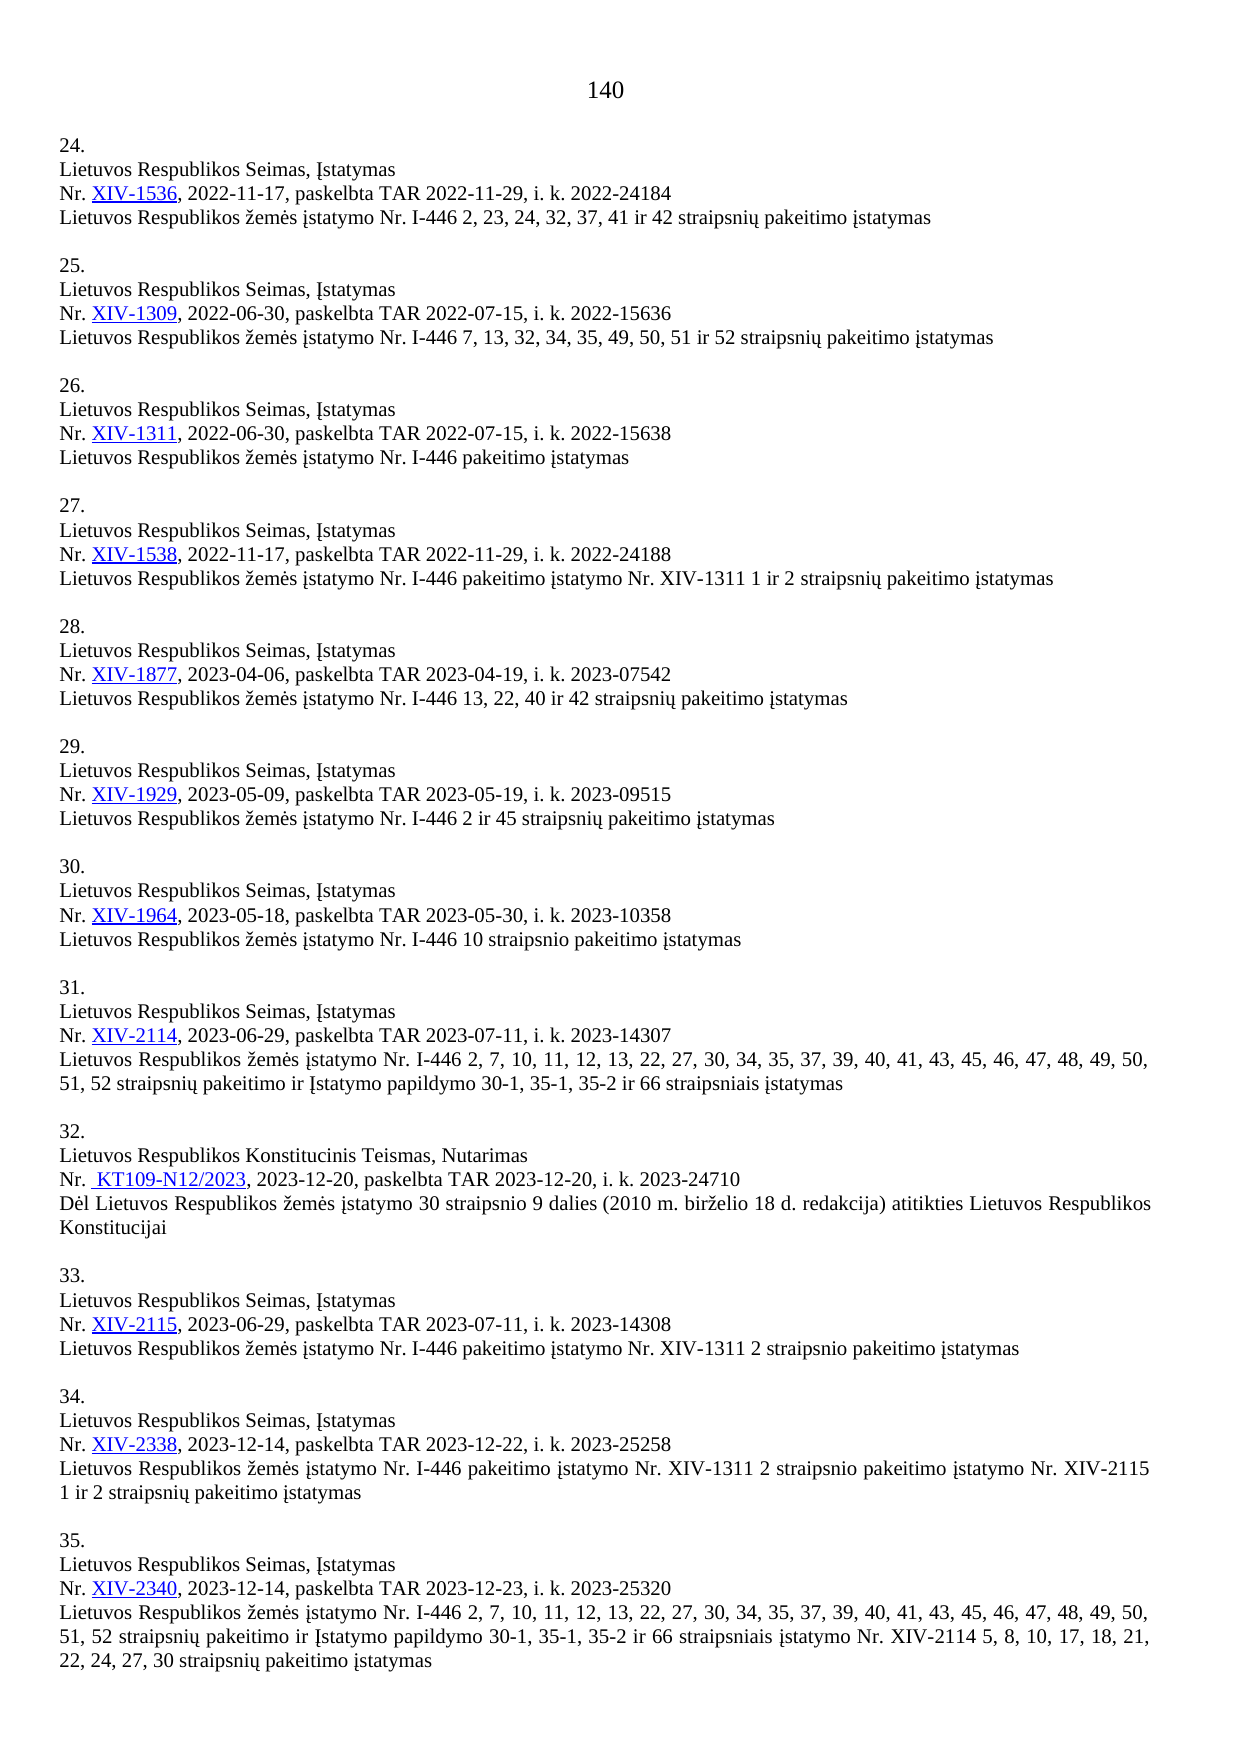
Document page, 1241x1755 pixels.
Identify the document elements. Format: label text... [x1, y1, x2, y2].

text Nr. XIV-2340, 2023-12-14, paskelbta TAR 2023-12-23, i. k. 2023-25320 [59, 1576, 1152, 1600]
text Lietuvos Respublikos Seimas, Įstatymas [59, 999, 1152, 1023]
text Lietuvos Respublikos Seimas, Įstatymas [59, 397, 1152, 421]
text Nr. XIV-1929, 2023-05-09, paskelbta TAR 2023-05-19, i. k. 2023-09515 [59, 782, 1152, 806]
text 25. [59, 253, 1152, 277]
text Nr. XIV-1538, 2022-11-17, paskelbta TAR 2022-11-29, i. k. 2022-24188 [59, 542, 1152, 566]
text 29. [59, 734, 1152, 758]
text Nr. XIV-2114, 2023-06-29, paskelbta TAR 2023-07-11, i. k. 2023-14307 [59, 1023, 1152, 1047]
text Lietuvos Respublikos žemės įstatymo Nr. I-446 10 straipsnio pakeitimo įstatymas [59, 927, 1152, 951]
text Lietuvos Respublikos žemės įstatymo Nr. I-446 pakeitimo įstatymas [59, 445, 1152, 469]
text 33. [59, 1263, 1152, 1287]
text 26. [59, 373, 1152, 397]
text Nr. KT109-N12/2023, 2023-12-20, paskelbta TAR 2023-12-20, i. k. 2023-24710 [59, 1167, 1152, 1191]
text Lietuvos Respublikos žemės įstatymo Nr. I-446 2, 7, 10, 11, 12, 13, 22, 27, 30, 34, 35, 37, 39, 40, 41, 43, 45, 46, 47, 48, 49, 50, 51, 52 straipsnių pakeitimo ir Įstatymo papildymo 30-1, 35-1, 35-2 ir 66 straipsniais įstatymas [59, 1047, 1152, 1095]
text Dėl Lietuvos Respublikos žemės įstatymo 30 straipsnio 9 dalies (2010 m. birželio 18 d. redakcija) atitikties Lietuvos Respublikos Konstitucijai [59, 1191, 1152, 1239]
text Lietuvos Respublikos Seimas, Įstatymas [59, 638, 1152, 662]
text 27. [59, 493, 1152, 517]
text 34. [59, 1384, 1152, 1408]
text Nr. XIV-1309, 2022-06-30, paskelbta TAR 2022-07-15, i. k. 2022-15636 [59, 301, 1152, 325]
text Lietuvos Respublikos Seimas, Įstatymas [59, 277, 1152, 301]
text Nr. XIV-1877, 2023-04-06, paskelbta TAR 2023-04-19, i. k. 2023-07542 [59, 662, 1152, 686]
text 35. [59, 1528, 1152, 1552]
text 31. [59, 975, 1152, 999]
text Lietuvos Respublikos žemės įstatymo Nr. I-446 2 ir 45 straipsnių pakeitimo įstatymas [59, 806, 1152, 830]
text Lietuvos Respublikos žemės įstatymo Nr. I-446 pakeitimo įstatymo Nr. XIV-1311 2 straipsnio pakeitimo įstatymo Nr. XIV-2115 1 ir 2 straipsnių pakeitimo įstatymas [59, 1456, 1152, 1504]
text Nr. XIV-2338, 2023-12-14, paskelbta TAR 2023-12-22, i. k. 2023-25258 [59, 1432, 1152, 1456]
text Nr. XIV-1964, 2023-05-18, paskelbta TAR 2023-05-30, i. k. 2023-10358 [59, 902, 1152, 927]
text Lietuvos Respublikos Seimas, Įstatymas [59, 1287, 1152, 1312]
text 30. [59, 854, 1152, 878]
text Lietuvos Respublikos žemės įstatymo Nr. I-446 pakeitimo įstatymo Nr. XIV-1311 2 straipsnio pakeitimo įstatymas [59, 1336, 1152, 1360]
text Nr. XIV-1536, 2022-11-17, paskelbta TAR 2022-11-29, i. k. 2022-24184 [59, 181, 1152, 205]
text Lietuvos Respublikos žemės įstatymo Nr. I-446 7, 13, 32, 34, 35, 49, 50, 51 ir 52 straipsnių pakeitimo įstatymas [59, 325, 1152, 349]
text Lietuvos Respublikos žemės įstatymo Nr. I-446 2, 7, 10, 11, 12, 13, 22, 27, 30, 34, 35, 37, 39, 40, 41, 43, 45, 46, 47, 48, 49, 50, 51, 52 straipsnių pakeitimo ir Įstatymo papildymo 30-1, 35-1, 35-2 ir 66 straipsniais įstatymo Nr. XIV-2114 5, 8, 10, 17, 18, 21, 22, 24, 27, 30 straipsnių pakeitimo įstatymas [59, 1600, 1152, 1672]
text Nr. XIV-2115, 2023-06-29, paskelbta TAR 2023-07-11, i. k. 2023-14308 [59, 1312, 1152, 1336]
text Lietuvos Respublikos Seimas, Įstatymas [59, 878, 1152, 902]
text Lietuvos Respublikos Seimas, Įstatymas [59, 758, 1152, 782]
text Lietuvos Respublikos žemės įstatymo Nr. I-446 2, 23, 24, 32, 37, 41 ir 42 straipsnių pakeitimo įstatymas [59, 205, 1152, 229]
text 28. [59, 614, 1152, 638]
text Lietuvos Respublikos Seimas, Įstatymas [59, 157, 1152, 181]
text Lietuvos Respublikos Seimas, Įstatymas [59, 1552, 1152, 1576]
text Lietuvos Respublikos Seimas, Įstatymas [59, 517, 1152, 542]
text Lietuvos Respublikos žemės įstatymo Nr. I-446 pakeitimo įstatymo Nr. XIV-1311 1 ir 2 straipsnių pakeitimo įstatymas [59, 566, 1152, 590]
text 24. [59, 132, 1152, 157]
text Nr. XIV-1311, 2022-06-30, paskelbta TAR 2022-07-15, i. k. 2022-15638 [59, 421, 1152, 445]
text Lietuvos Respublikos žemės įstatymo Nr. I-446 13, 22, 40 ir 42 straipsnių pakeitimo įstatymas [59, 686, 1152, 710]
text 32. [59, 1119, 1152, 1143]
text Lietuvos Respublikos Seimas, Įstatymas [59, 1408, 1152, 1432]
text Lietuvos Respublikos Konstitucinis Teismas, Nutarimas [59, 1143, 1152, 1167]
